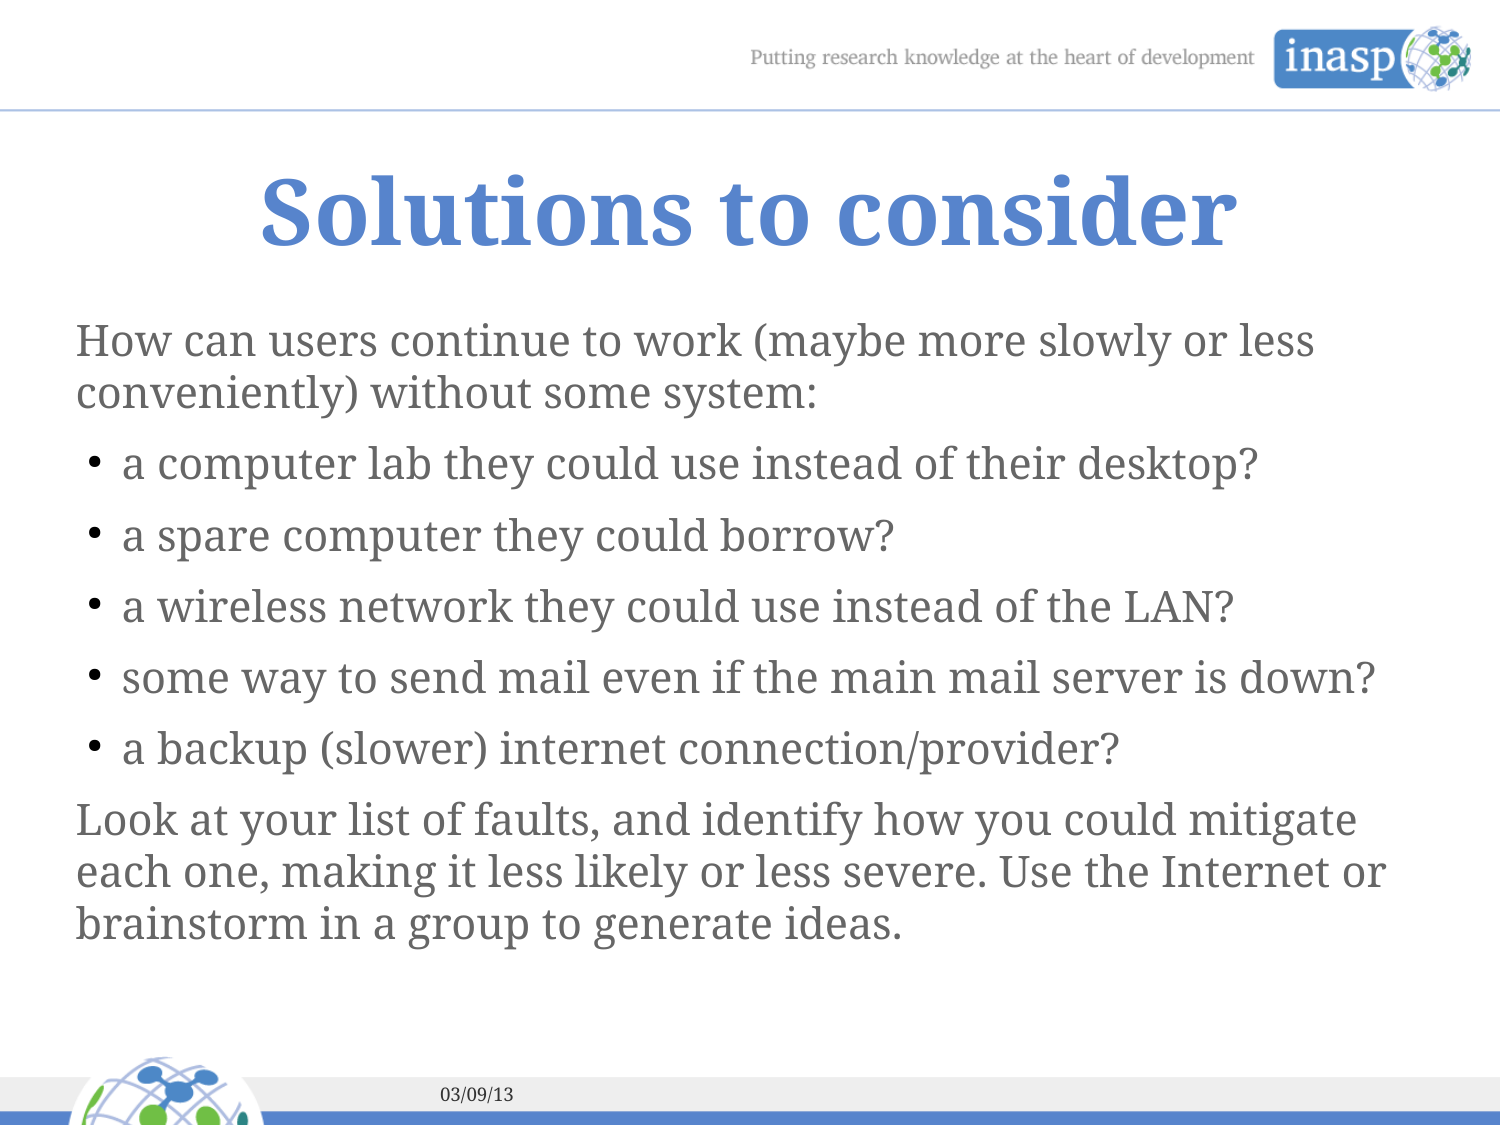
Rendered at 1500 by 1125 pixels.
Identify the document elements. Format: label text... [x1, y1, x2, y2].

list How can users continue to work (maybe more slowly or less conveniently) without some system: a computer lab they could use instead of their desktop? a spare computer they could borrow? a wireless network they could use instead of the LAN? some way to send mail even if the main mail server is down? a backup (slower) internet connection/provider? Look at your list of faults, and identify how you could mitigate each one, making it less likely or less severe. Use the Internet or brainstorm in a group to generate ideas. [75, 313, 1426, 967]
title Solutions to consider [75, 129, 1426, 313]
picture [0, 0, 1500, 1125]
